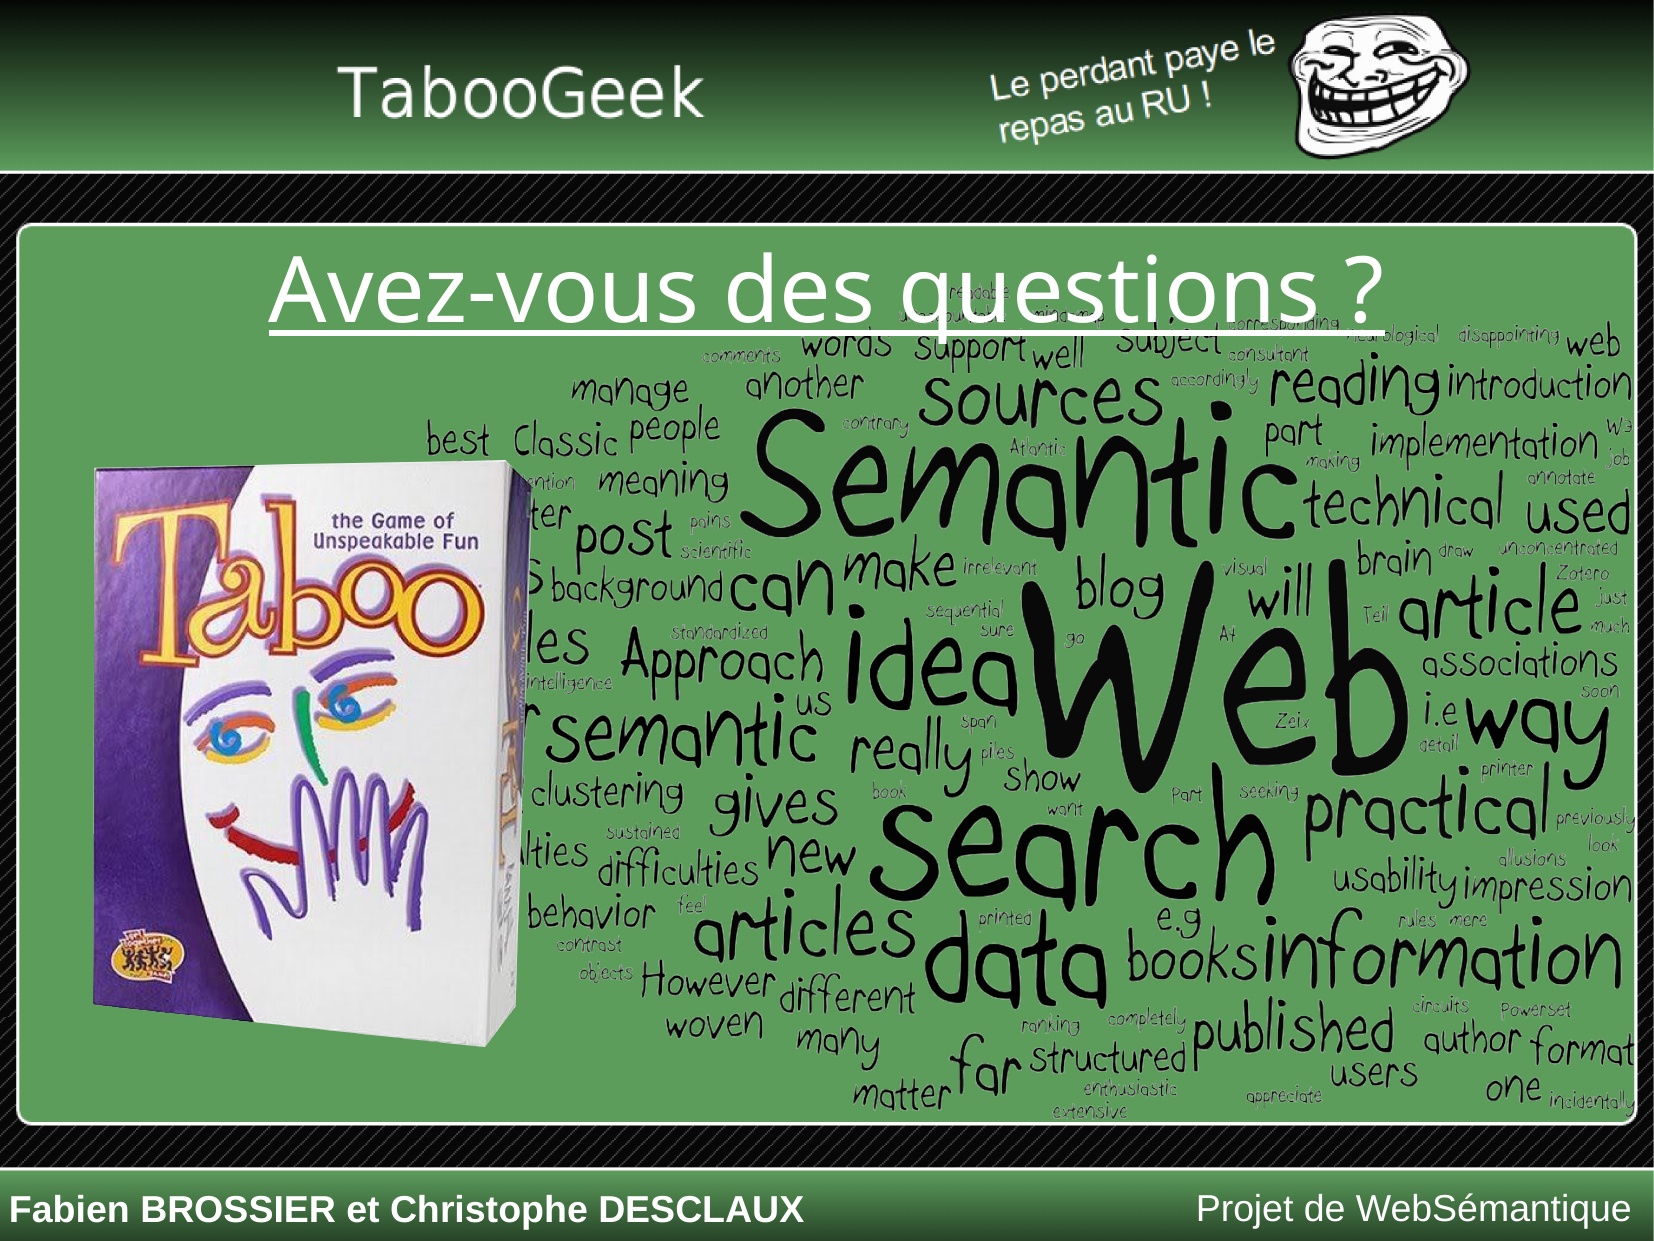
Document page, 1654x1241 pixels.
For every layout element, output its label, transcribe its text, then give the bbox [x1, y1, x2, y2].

picture [0, 0, 1654, 1241]
title Avez-vous des questions ? [35, 213, 1619, 362]
